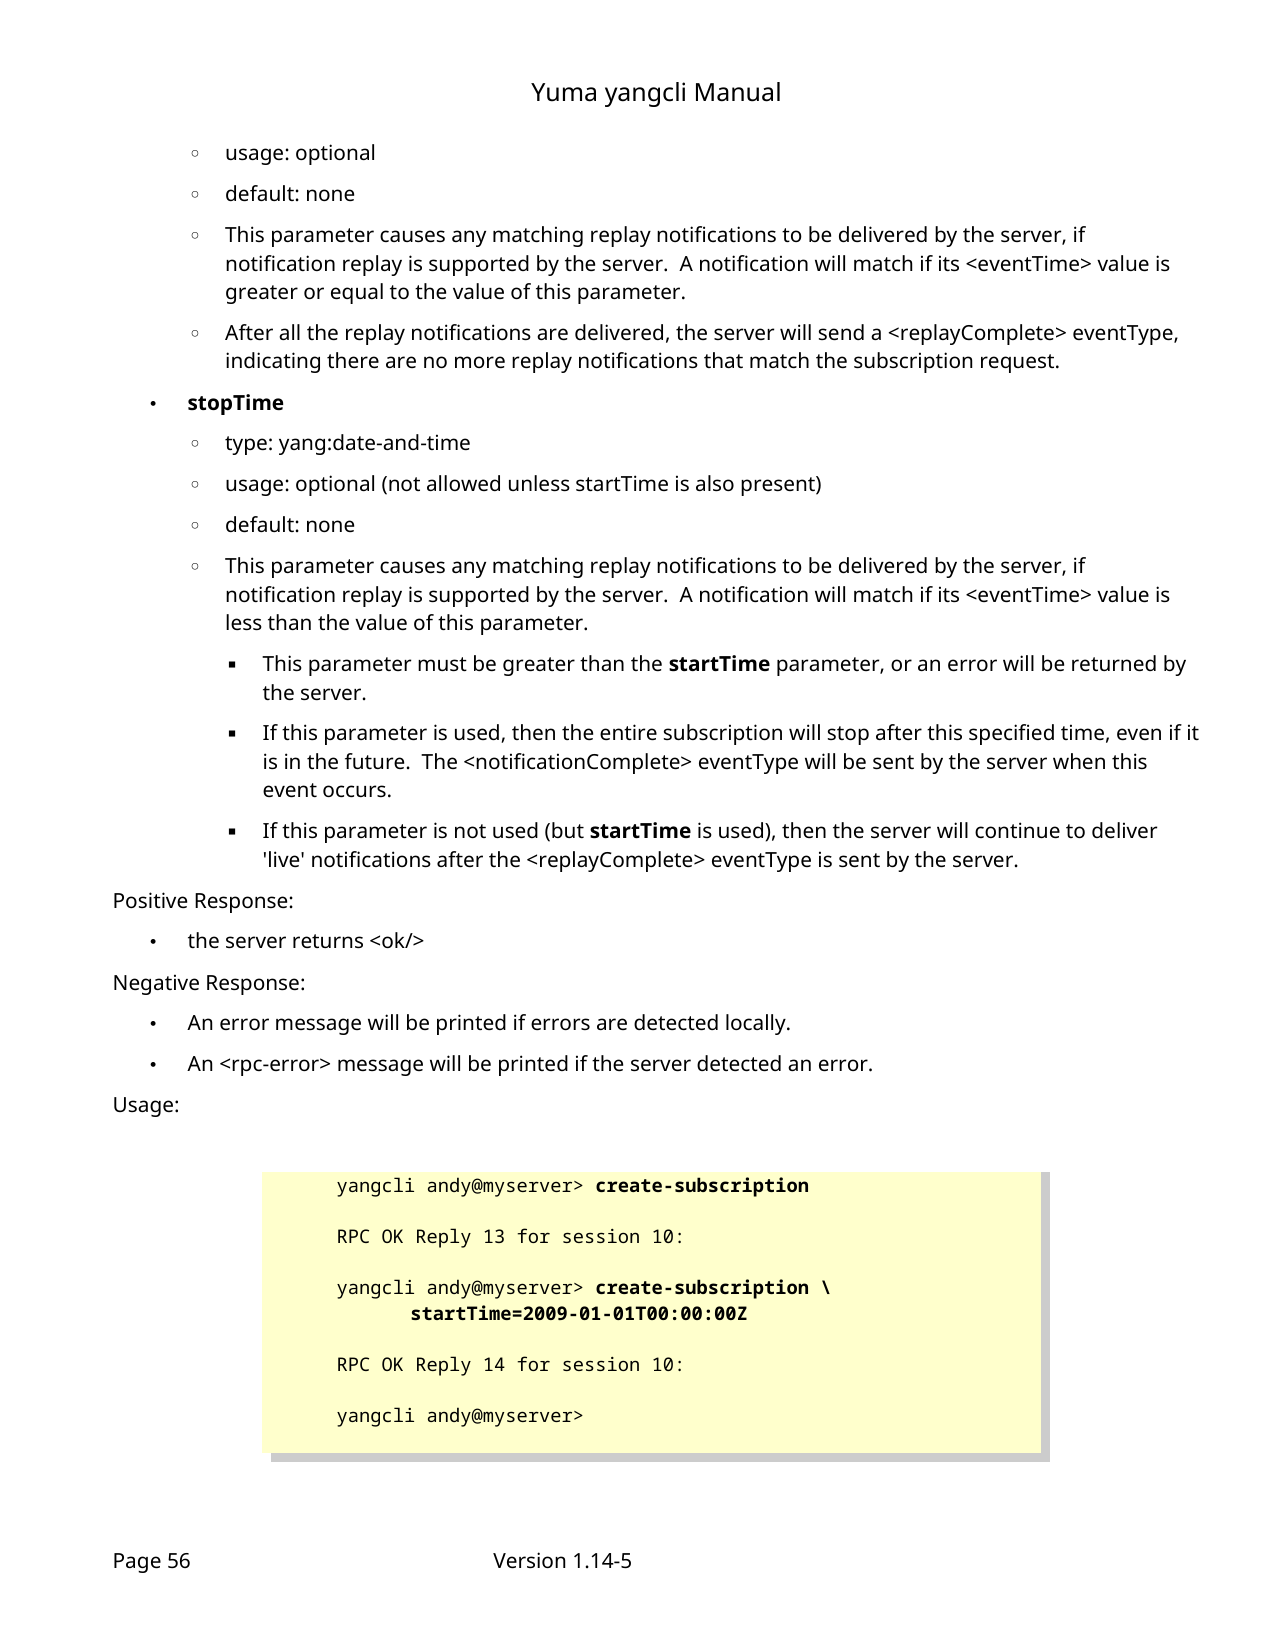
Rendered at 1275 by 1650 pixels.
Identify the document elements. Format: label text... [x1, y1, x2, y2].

list If this parameter is not used (but startTime is used), then the server will continue to deliver 'live' notifications after the <replayComplete> eventType is sent by the server. [225, 816, 1200, 873]
list stopTime [150, 388, 1200, 416]
list type: yang:date-and-time [187, 428, 1200, 457]
list This parameter must be greater than the startTime parameter, or an error will be returned by the server. [225, 649, 1200, 706]
text yangcli andy@myserver> [262, 1402, 1041, 1427]
list usage: optional [187, 138, 1200, 167]
list An <rpc-error> message will be printed if the server detected an error. [150, 1049, 1200, 1078]
list the server returns <ok/> [150, 927, 1200, 955]
list This parameter causes any matching replay notifications to be delivered by the server, if notification replay is supported by the server. A notification will match if its <eventTime> value is less than the value of this parameter. [187, 551, 1200, 637]
list This parameter causes any matching replay notifications to be delivered by the server, if notification replay is supported by the server. A notification will match if its <eventTime> value is greater or equal to the value of this parameter. [187, 220, 1200, 306]
text RPC OK Reply 14 for session 10: [262, 1351, 1041, 1376]
text Negative Response: [112, 968, 1200, 996]
text startTime=2009-01-01T00:00:00Z [262, 1300, 1041, 1325]
list After all the replay notifications are delivered, the server will send a <replayComplete> eventType, indicating there are no more replay notifications that match the subscription request. [187, 318, 1200, 375]
list default: none [187, 179, 1200, 208]
list An error message will be printed if errors are detected locally. [150, 1008, 1200, 1037]
text yangcli andy@myserver> create-subscription [262, 1172, 1041, 1198]
text RPC OK Reply 13 for session 10: [262, 1223, 1041, 1249]
list default: none [187, 510, 1200, 539]
text Usage: [112, 1090, 1200, 1119]
list usage: optional (not allowed unless startTime is also present) [187, 469, 1200, 498]
list If this parameter is used, then the entire subscription will stop after this specified time, even if it is in the future. The <notificationComplete> eventType will be sent by the server when this event occurs. [225, 718, 1200, 804]
text Positive Response: [112, 886, 1200, 914]
text yangcli andy@myserver> create-subscription \ [262, 1274, 1041, 1300]
